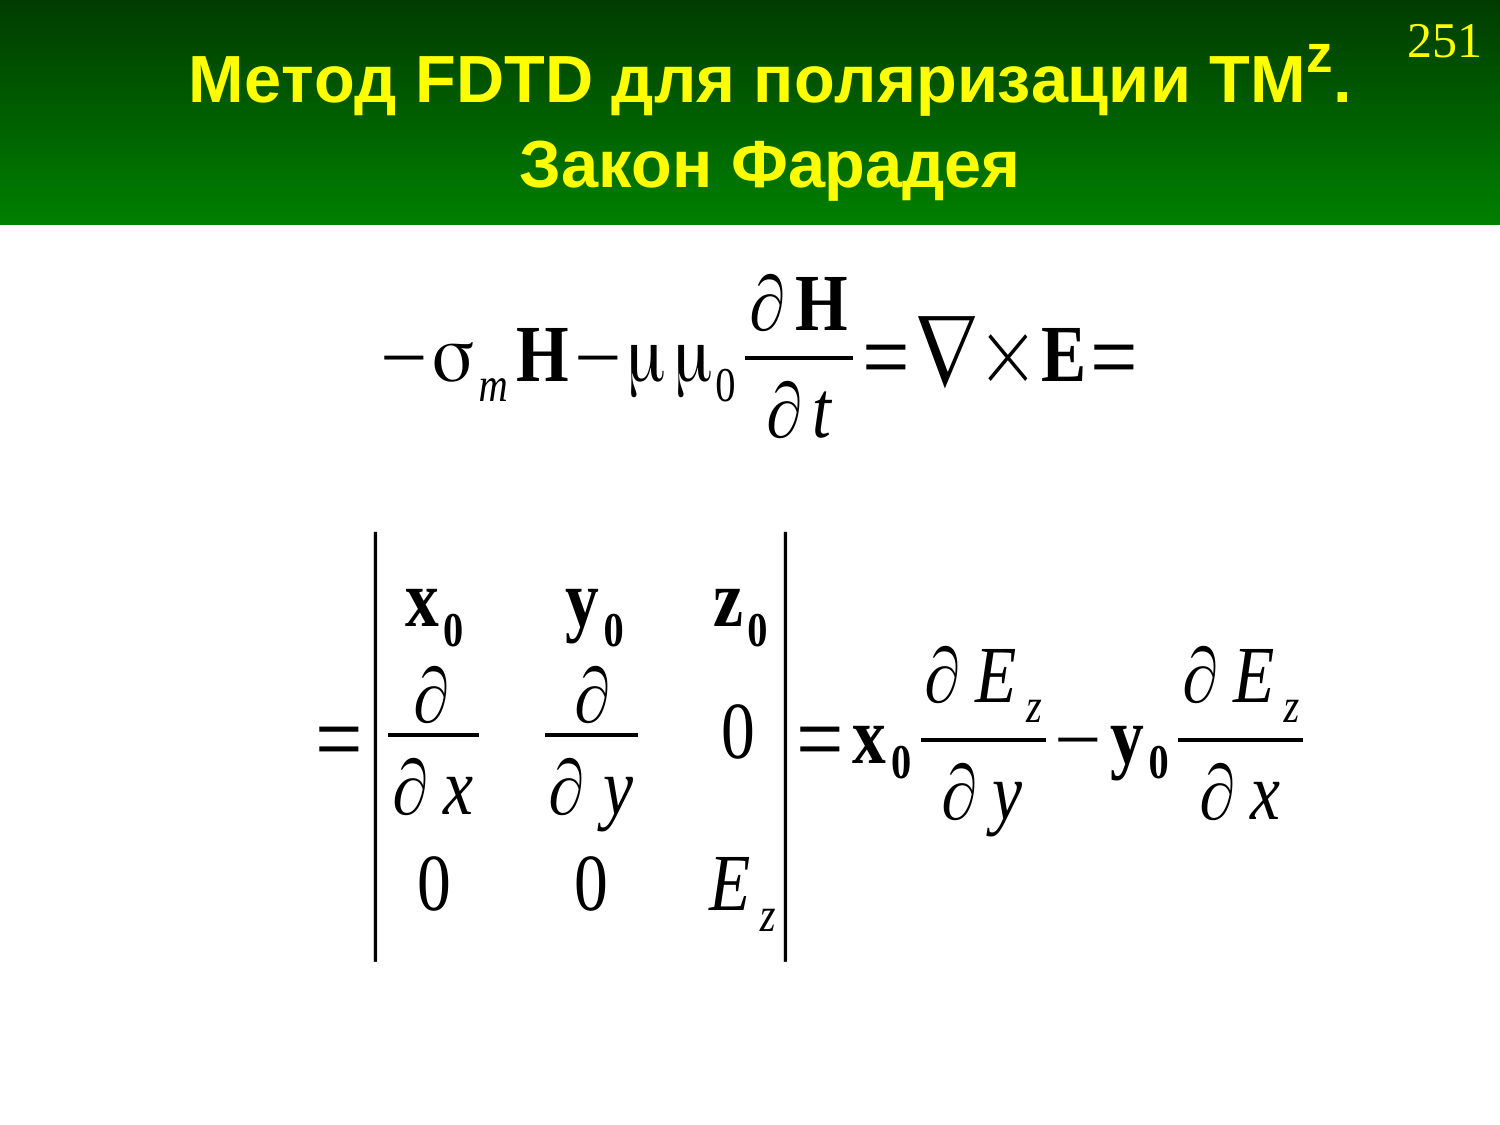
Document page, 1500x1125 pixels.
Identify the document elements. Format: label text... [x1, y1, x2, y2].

chart [295, 525, 1324, 962]
title Метод FDTD для поляризации TMz. Закон Фарадея [100, 2, 1441, 209]
chart [360, 259, 1160, 454]
